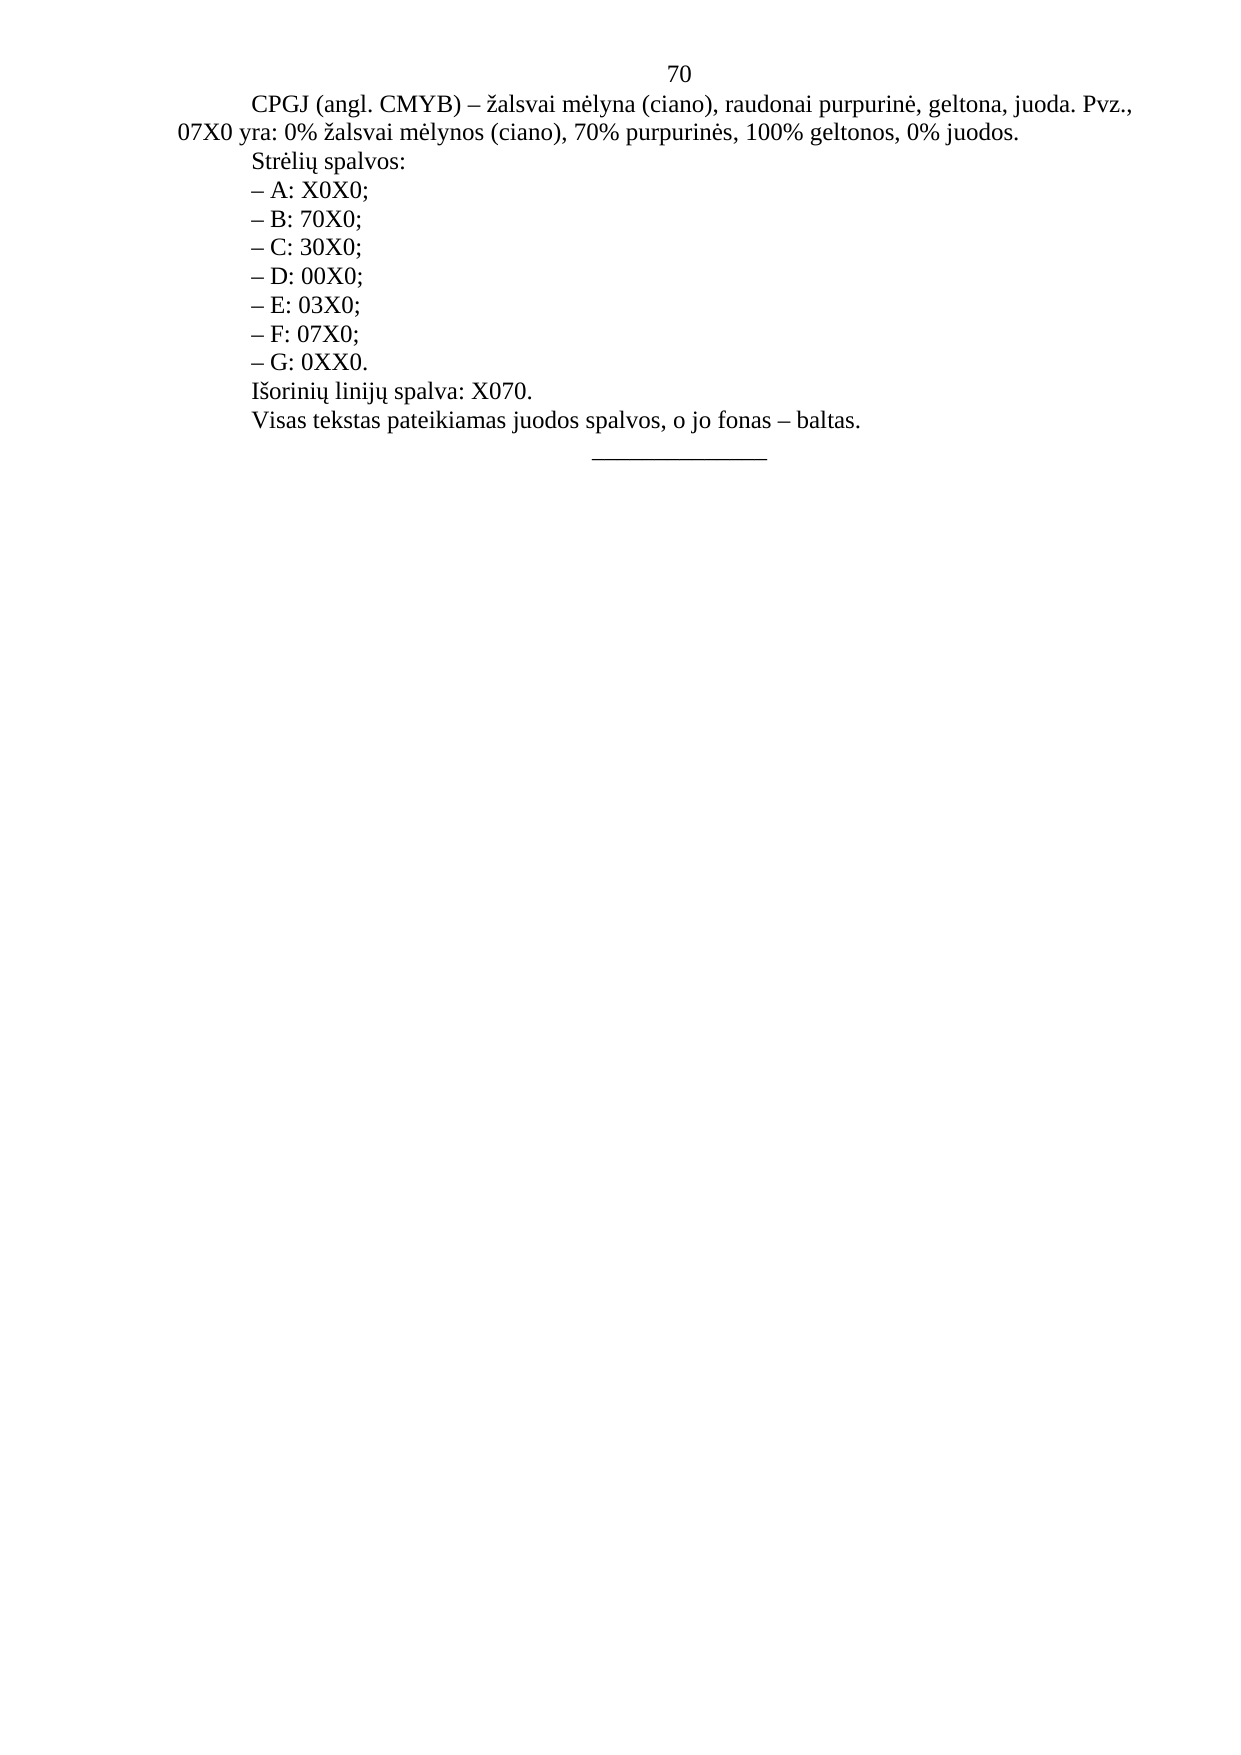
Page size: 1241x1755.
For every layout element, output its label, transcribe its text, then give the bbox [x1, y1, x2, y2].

text – E: 03X0; [177, 290, 1181, 319]
text Visas tekstas pateikiamas juodos spalvos, o jo fonas – baltas. [177, 405, 1181, 434]
text Strėlių spalvos: [177, 146, 1181, 175]
text CPGJ (angl. CMYB) – žalsvai mėlyna (ciano), raudonai purpurinė, geltona, juoda. Pvz., 07X0 yra: 0% žalsvai mėlynos (ciano), 70% purpurinės, 100% geltonos, 0% juodos. [177, 89, 1181, 146]
text ______________ [177, 434, 1181, 462]
text – G: 0XX0. [177, 347, 1181, 376]
text Išorinių linijų spalva: X070. [177, 376, 1181, 405]
text – B: 70X0; [177, 204, 1181, 232]
text – F: 07X0; [177, 319, 1181, 347]
text – C: 30X0; [177, 232, 1181, 261]
text – A: X0X0; [177, 175, 1181, 204]
text – D: 00X0; [177, 261, 1181, 290]
